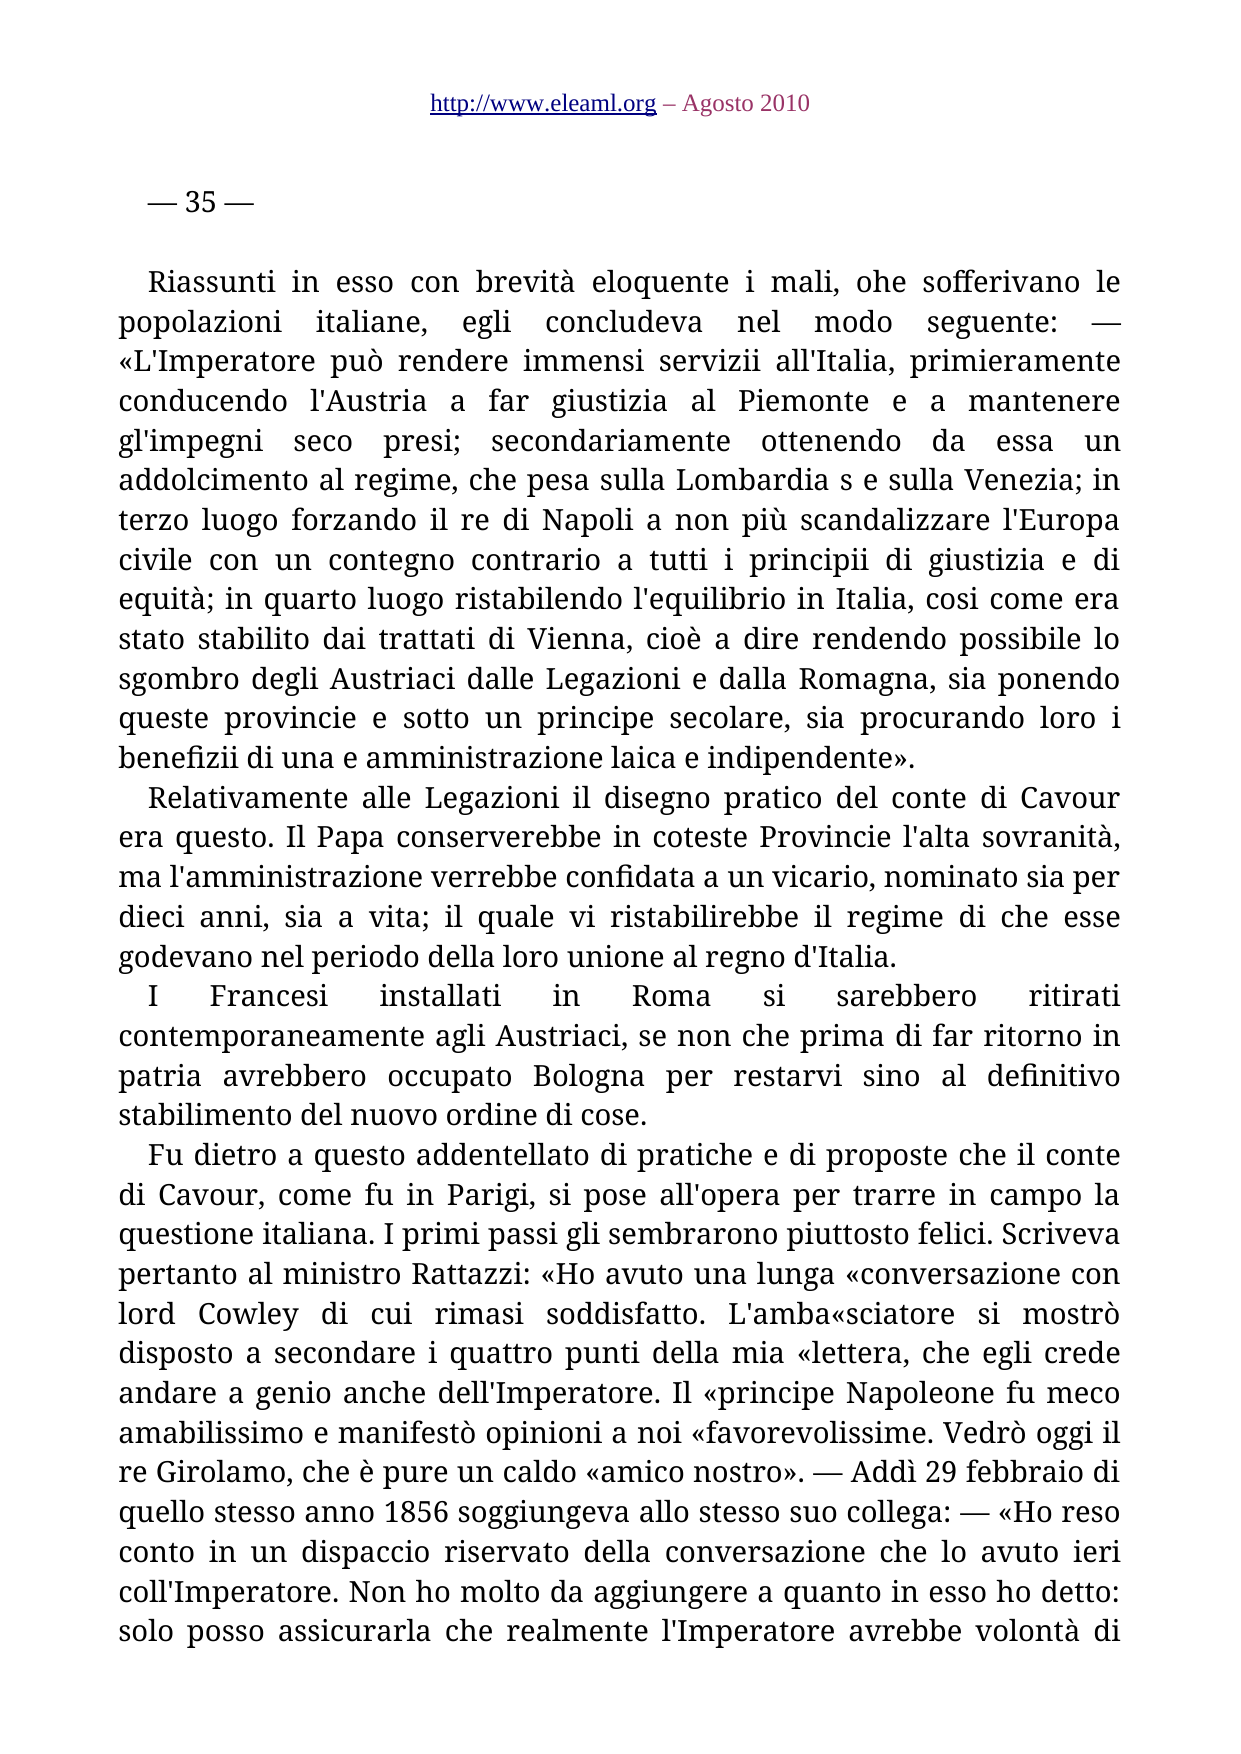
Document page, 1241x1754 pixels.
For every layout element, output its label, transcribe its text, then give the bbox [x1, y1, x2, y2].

text — 35 — [118, 182, 1122, 221]
text Riassunti in esso con brevità eloquente i mali, ohe sofferivano le popolazioni italiane, egli concludeva nel modo seguente: — «L'Imperatore può rendere immensi servizii all'Italia, primieramente conducendo l'Austria a far giustizia al Piemonte e a mantenere gl'impegni seco presi; secondariamente ottenendo da essa un addolcimento al regime, che pesa sulla Lombardia s e sulla Venezia; in terzo luogo forzando il re di Napoli a non più scandalizzare l'Europa civile con un contegno contrario a tutti i principii di giustizia e di equità; in quarto luogo ristabilendo l'equilibrio in Italia, cosi come era stato stabilito dai trattati di Vienna, cioè a dire rendendo possibile lo sgombro degli Austriaci dalle Legazioni e dalla Romagna, sia ponendo queste provincie e sotto un principe secolare, sia procurando loro i benefizii di una e amministrazione laica e indipendente». [118, 261, 1122, 777]
text I Francesi installati in Roma si sarebbero ritirati contemporaneamente agli Austriaci, se non che prima di far ritorno in patria avrebbero occupato Bologna per restarvi sino al definitivo stabilimento del nuovo ordine di cose. [118, 976, 1122, 1134]
text Relativamente alle Legazioni il disegno pratico del conte di Cavour era questo. Il Papa conserverebbe in coteste Provincie l'alta sovranità, ma l'amministrazione verrebbe confidata a un vicario, nominato sia per dieci anni, sia a vita; il quale vi ristabilirebbe il regime di che esse godevano nel periodo della loro unione al regno d'Italia. [118, 777, 1122, 976]
text Fu dietro a questo addentellato di pratiche e di proposte che il conte di Cavour, come fu in Parigi, si pose all'opera per trarre in campo la questione italiana. I primi passi gli sembrarono piuttosto felici. Scriveva pertanto al ministro Rattazzi: «Ho avuto una lunga «conversazione con lord Cowley di cui rimasi soddisfatto. L'amba«sciatore si mostrò disposto a secondare i quattro punti della mia «lettera, che egli crede andare a genio anche dell'Imperatore. Il «principe Napoleone fu meco amabilissimo e manifestò opinioni a noi «favorevolissime. Vedrò oggi il re Girolamo, che è pure un caldo «amico nostro». — Addì 29 febbraio di quello stesso anno 1856 soggiungeva allo stesso suo collega: — «Ho reso conto in un dispaccio riservato della conversazione che lo avuto ieri coll'Imperatore. Non ho molto da aggiungere a quanto in esso ho detto: solo posso assicurarla che realmente l'Imperatore avrebbe volontà di [118, 1134, 1122, 1650]
